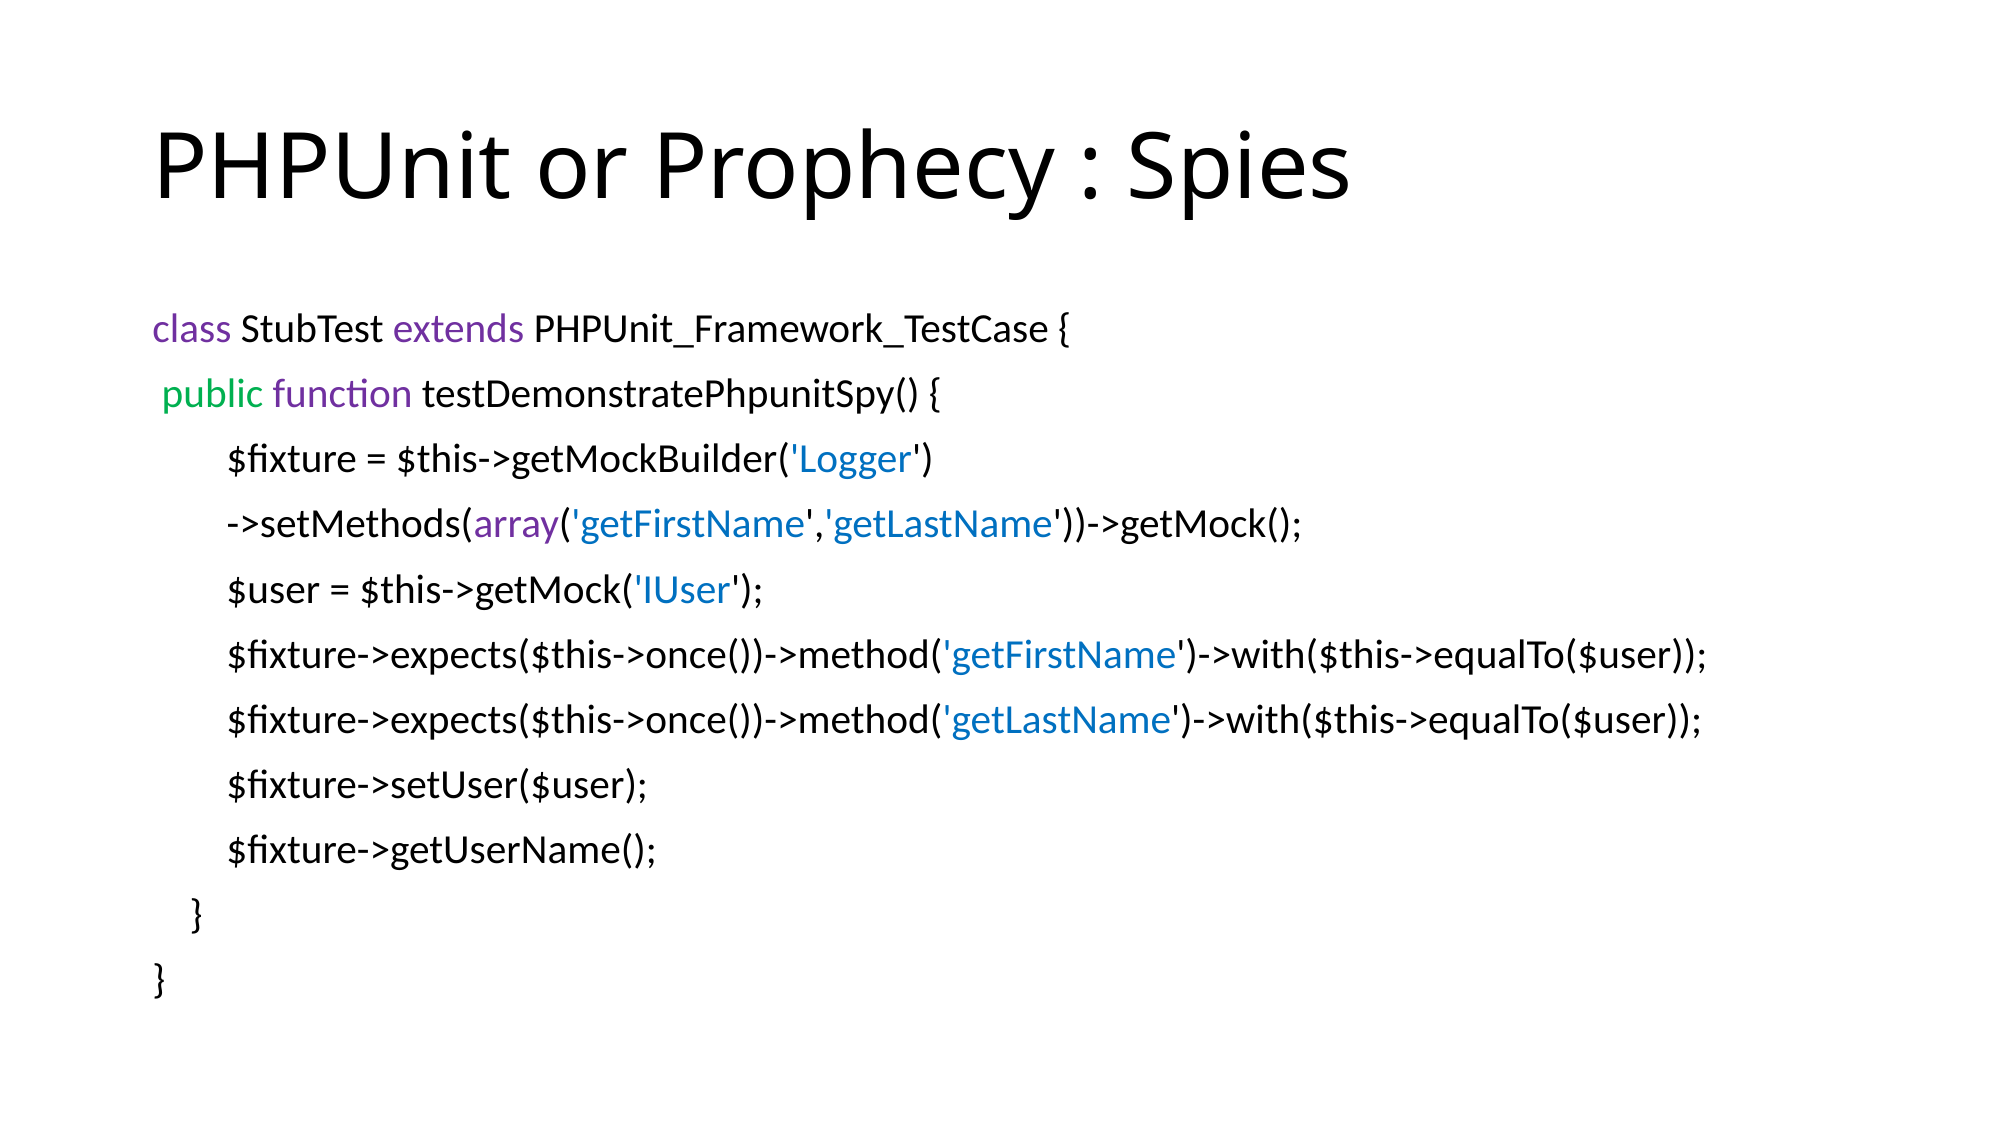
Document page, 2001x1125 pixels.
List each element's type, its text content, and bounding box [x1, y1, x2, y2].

title PHPUnit or Prophecy : Spies [137, 59, 1863, 278]
list class StubTest extends PHPUnit_Framework_TestCase { public function testDemonstratePhpunitSpy() { $fixture = $this->getMockBuilder('Logger') ->setMethods(array('getFirstName','getLastName'))->getMock(); $user = $this->getMock('IUser'); $fixture->expects($this->once())->method('getFirstName')->with($this->equalTo($user)); $fixture->expects($this->once())->method('getLastName')->with($this->equalTo($user)); $fixture->setUser($user); $fixture->getUserName(); } } [137, 299, 1926, 1014]
